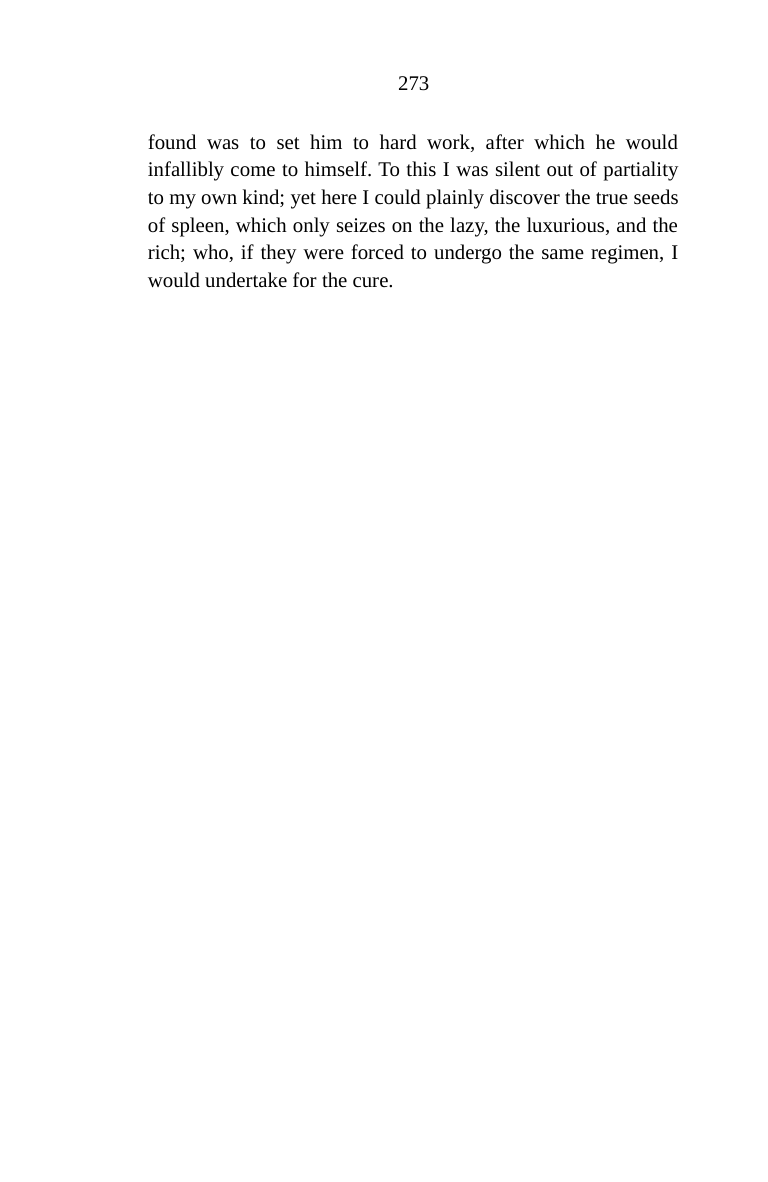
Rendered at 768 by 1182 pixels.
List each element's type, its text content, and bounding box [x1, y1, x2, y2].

text found was to set him to hard work, after which he would infallibly come to himself. To this I was silent out of partiality to my own kind; yet here I could plainly discover the true seeds of spleen, which only seizes on the lazy, the luxurious, and the rich; who, if they were forced to undergo the same regimen, I would undertake for the cure. [148, 130, 679, 292]
